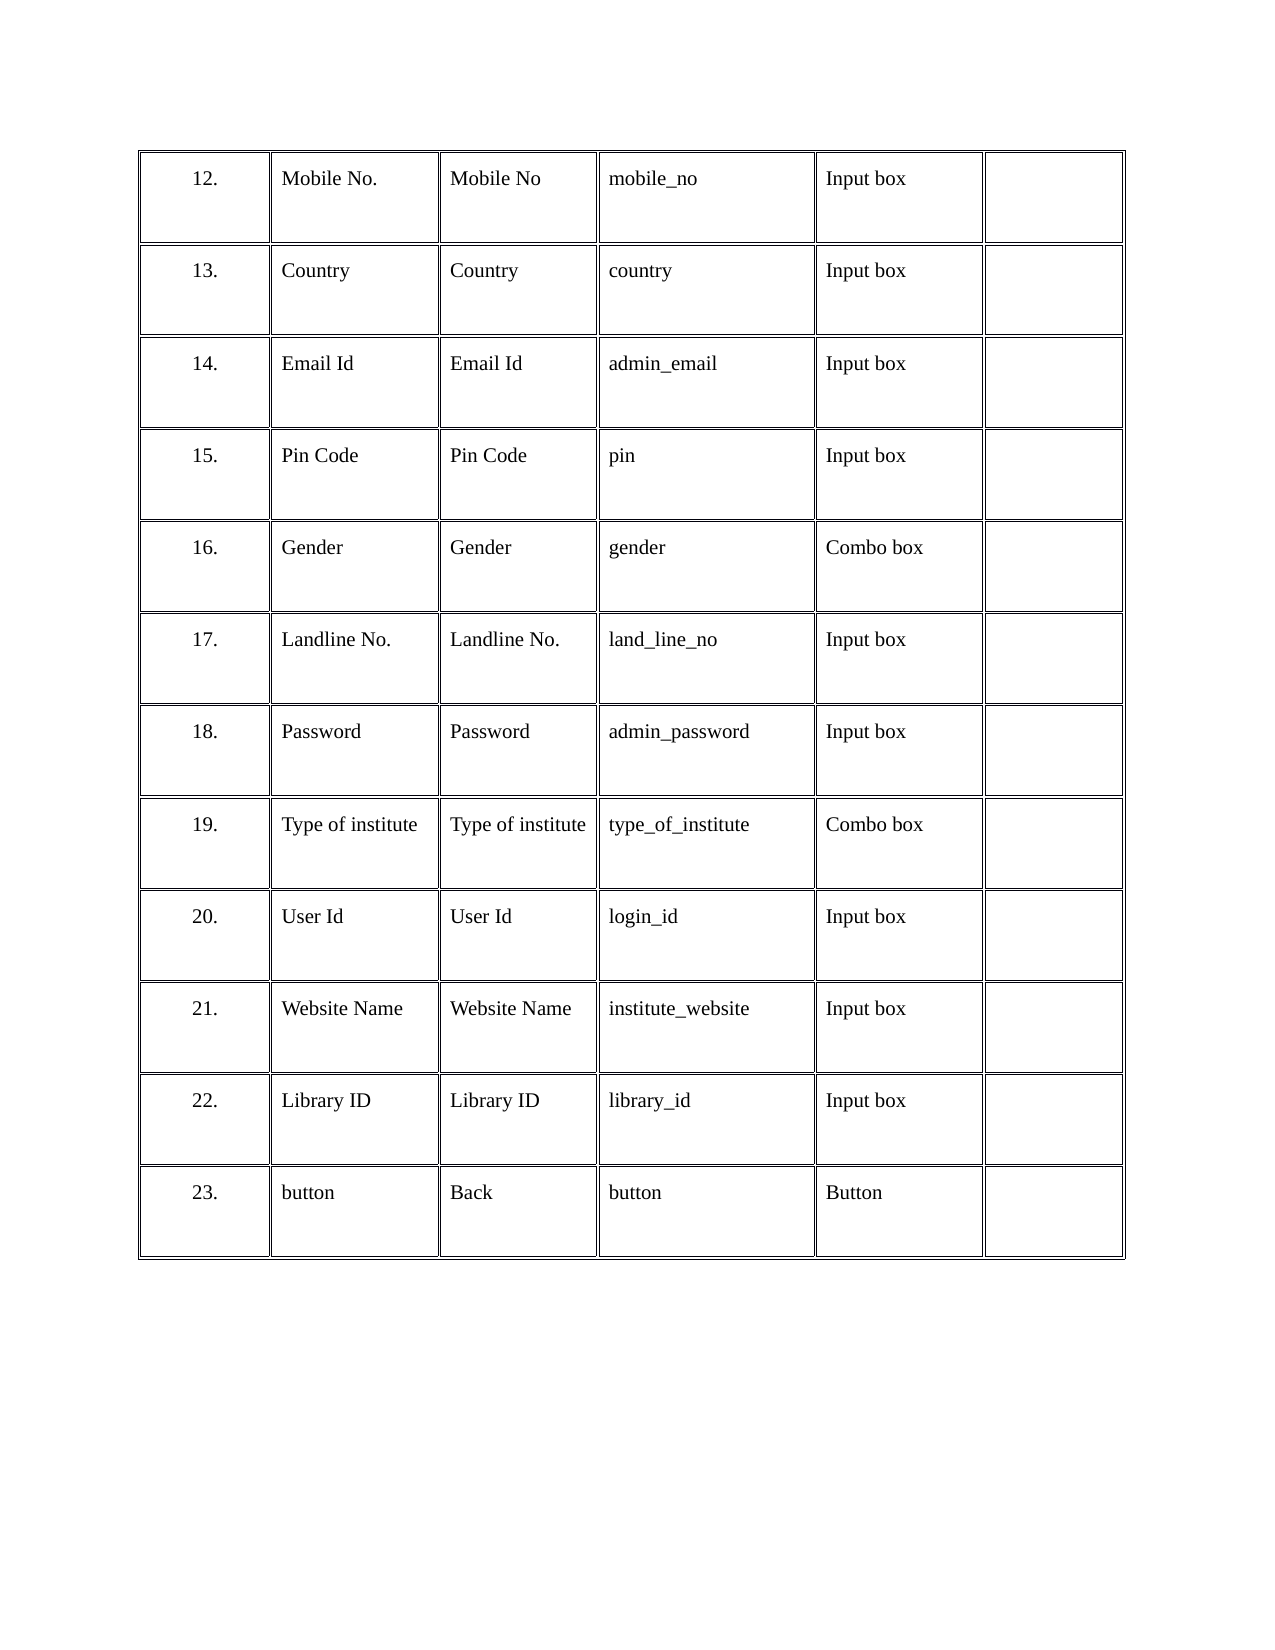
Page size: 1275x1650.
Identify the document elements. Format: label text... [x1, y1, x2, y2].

table_cell [986, 338, 1122, 427]
table_cell [986, 522, 1122, 611]
table_cell [986, 1075, 1122, 1164]
table_cell Email Id [272, 338, 438, 427]
table_cell land_line_no [600, 614, 814, 703]
table_cell Pin Code [272, 430, 438, 519]
table_cell pin [600, 430, 814, 519]
table_cell Input box [817, 983, 982, 1072]
table_cell Email Id [441, 338, 596, 427]
table_cell Input box [817, 1075, 982, 1164]
table_cell 17. [141, 614, 269, 703]
table_cell 16. [141, 522, 269, 611]
table_cell Password [441, 706, 596, 795]
table_cell [986, 891, 1122, 980]
table_cell type_of_institute [600, 799, 814, 887]
table_cell Button [817, 1167, 982, 1256]
table_cell Input box [817, 430, 982, 519]
table_cell Mobile No [441, 153, 596, 242]
table_cell Country [272, 246, 438, 334]
table_cell 21. [141, 983, 269, 1072]
table_cell [986, 614, 1122, 703]
table_cell 13. [141, 246, 269, 334]
table_cell 15. [141, 430, 269, 519]
table_cell Gender [272, 522, 438, 611]
table_cell Mobile No. [272, 153, 438, 242]
table_cell 12. [141, 153, 269, 242]
table_cell Website Name [272, 983, 438, 1072]
table_cell [986, 430, 1122, 519]
table_cell 18. [141, 706, 269, 795]
table_cell 14. [141, 338, 269, 427]
table_cell Pin Code [441, 430, 596, 519]
table_cell Gender [441, 522, 596, 611]
table_cell Input box [817, 338, 982, 427]
table_cell institute_website [600, 983, 814, 1072]
table_cell Input box [817, 153, 982, 242]
table_cell Website Name [441, 983, 596, 1072]
table_cell Type of institute [272, 799, 438, 887]
table_cell country [600, 246, 814, 334]
table_cell button [600, 1167, 814, 1256]
table_cell Input box [817, 706, 982, 795]
table_cell Library ID [441, 1075, 596, 1164]
table_cell 22. [141, 1075, 269, 1164]
table_cell Back [441, 1167, 596, 1256]
table_cell [986, 246, 1122, 334]
table_cell [986, 799, 1122, 887]
table_cell Input box [817, 614, 982, 703]
table_cell Landline No. [441, 614, 596, 703]
table_cell admin_password [600, 706, 814, 795]
table_cell 23. [141, 1167, 269, 1256]
table_cell library_id [600, 1075, 814, 1164]
table_cell User Id [272, 891, 438, 980]
table_cell Combo box [817, 522, 982, 611]
table_cell gender [600, 522, 814, 611]
table_cell Country [441, 246, 596, 334]
table_cell Password [272, 706, 438, 795]
table_cell Input box [817, 246, 982, 334]
table_cell Library ID [272, 1075, 438, 1164]
table_cell [986, 706, 1122, 795]
table_cell admin_email [600, 338, 814, 427]
table_cell [986, 1167, 1122, 1256]
table_cell 20. [141, 891, 269, 980]
table_cell User Id [441, 891, 596, 980]
table_cell [986, 153, 1122, 242]
table_cell [986, 983, 1122, 1072]
table_cell mobile_no [600, 153, 814, 242]
table_cell Combo box [817, 799, 982, 887]
table_cell Type of institute [441, 799, 596, 887]
table_cell button [272, 1167, 438, 1256]
table_cell Landline No. [272, 614, 438, 703]
table_cell login_id [600, 891, 814, 980]
table_cell 19. [141, 799, 269, 887]
table_cell Input box [817, 891, 982, 980]
